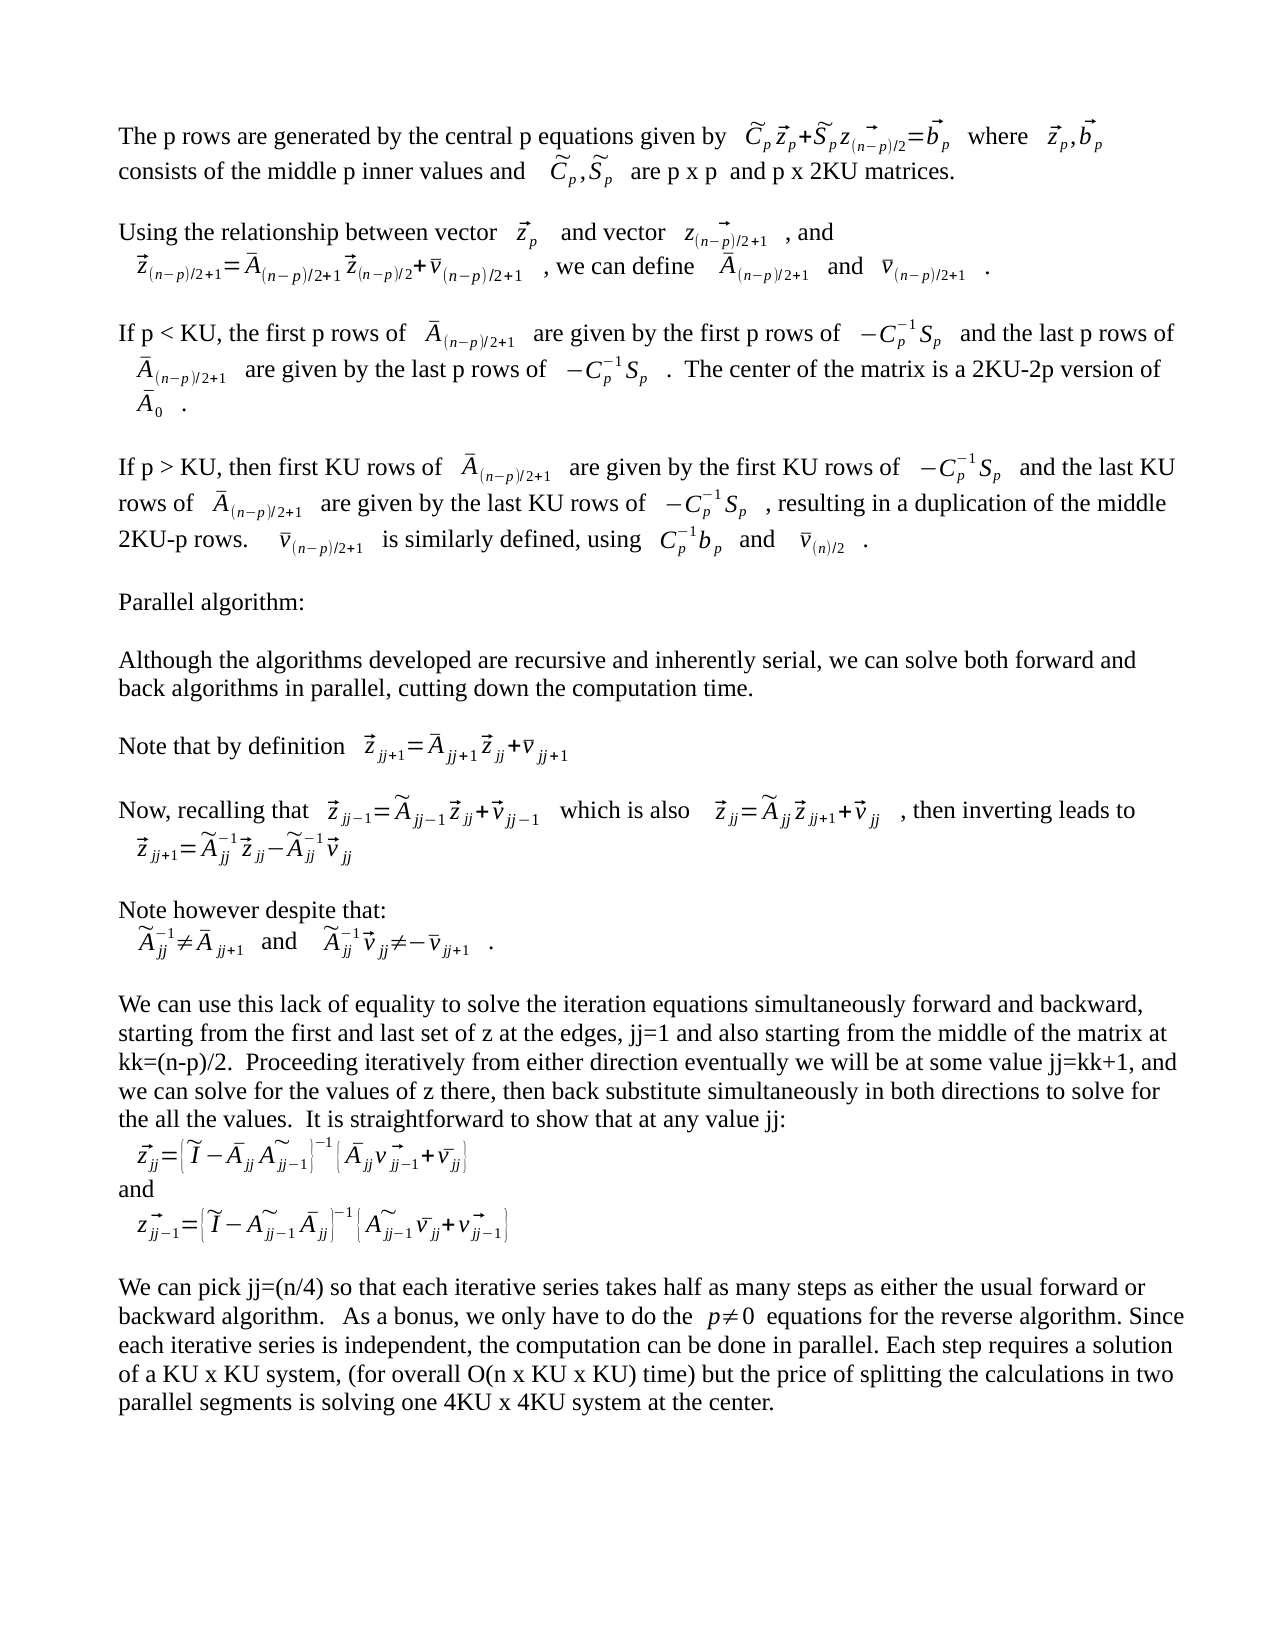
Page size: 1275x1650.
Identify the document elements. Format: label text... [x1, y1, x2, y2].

text We can pick jj=(n/4) so that each iterative series takes half as many steps as either the usual forward or backward algorithm. As a bonus, we only have to do theequations for the reverse algorithm. Since each iterative series is independent, the computation can be done in parallel. Each step requires a solution of a KU x KU system, (for overall O(n x KU x KU) time) but the price of splitting the calculations in two parallel segments is solving one 4KU x 4KU system at the center. [118, 1272, 1187, 1416]
text If p < KU, the first p rows ofare given by the first p rows ofand the last p rows ofare given by the last p rows of. The center of the matrix is a 2KU-2p version of. [118, 316, 1187, 421]
text and . [118, 924, 1187, 961]
text Using the relationship between vector and vector, and, we can define and. [118, 217, 1187, 287]
text If p > KU, then first KU rows ofare given by the first KU rows ofand the last KU rows ofare given by the last KU rows of, resulting in a duplication of the middle 2KU-p rows. is similarly defined, usingand . [118, 449, 1187, 558]
text Although the algorithms developed are recursive and inherently serial, we can solve both forward and back algorithms in parallel, cutting down the computation time. [118, 645, 1187, 702]
text Note however despite that: [118, 895, 1187, 924]
text We can use this lack of equality to solve the iteration equations simultaneously forward and backward, starting from the first and last set of z at the edges, jj=1 and also starting from the middle of the matrix at kk=(n-p)/2. Proceeding iteratively from either direction eventually we will be at some value jj=kk+1, and we can solve for the values of z there, then back substitute simultaneously in both directions to solve for the all the values. It is straightforward to show that at any value jj: [118, 989, 1187, 1133]
text Now, recalling thatwhich is also , then inverting leads to [118, 794, 1187, 866]
text Note that by definition [118, 731, 1187, 765]
text Parallel algorithm: [118, 587, 1187, 616]
text The p rows are generated by the central p equations given bywhereconsists of the middle p inner values and are p x p and p x 2KU matrices. [118, 118, 1187, 188]
text and [118, 1174, 1187, 1203]
